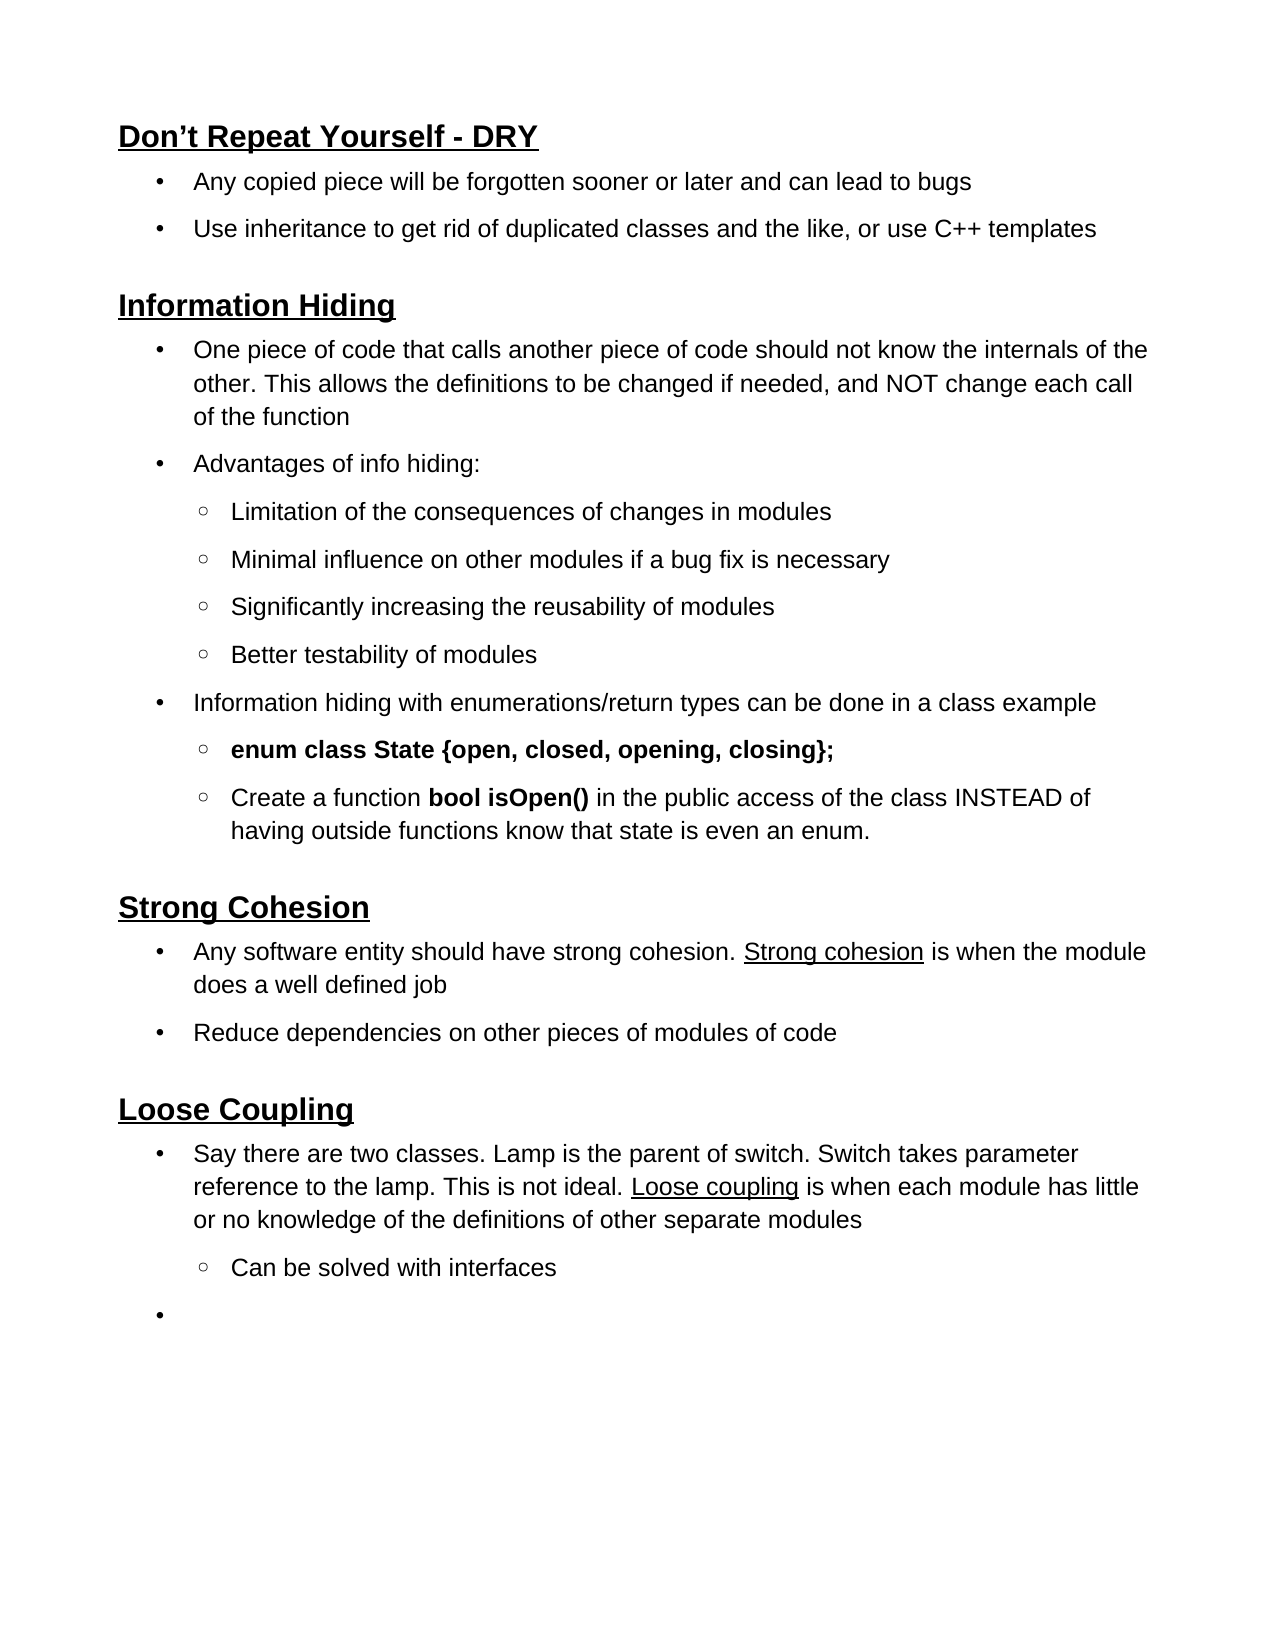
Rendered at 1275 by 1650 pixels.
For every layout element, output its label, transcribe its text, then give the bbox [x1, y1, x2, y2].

list Any software entity should have strong cohesion. Strong cohesion is when the module does a well defined job [156, 937, 1157, 999]
list Any copied piece will be forgotten sooner or later and can lead to bugs [156, 167, 1157, 195]
subtitle Loose Coupling [118, 1091, 1157, 1127]
list Limitation of the consequences of changes in modules [193, 497, 1157, 526]
list Use inheritance to get rid of duplicated classes and the like, or use C++ templates [156, 214, 1157, 243]
list enum class State {open, closed, opening, closing}; [193, 735, 1157, 764]
subtitle Information Hiding [118, 287, 1157, 323]
list Advantages of info hiding: [156, 449, 1157, 478]
list Reduce dependencies on other pieces of modules of code [156, 1018, 1157, 1047]
list Information hiding with enumerations/return types can be done in a class example [156, 688, 1157, 717]
list Minimal influence on other modules if a bug fix is necessary [193, 544, 1157, 573]
subtitle Strong Cohesion [118, 889, 1157, 925]
list Better testability of modules [193, 640, 1157, 669]
subtitle Don’t Repeat Yourself - DRY [118, 118, 1157, 154]
list Create a function bool isOpen() in the public access of the class INSTEAD of having outside functions know that state is even an enum. [193, 783, 1157, 845]
list Say there are two classes. Lamp is the parent of switch. Switch takes parameter reference to the lamp. This is not ideal. Loose coupling is when each module has little or no knowledge of the definitions of other separate modules [156, 1139, 1157, 1234]
list Significantly increasing the reusability of modules [193, 592, 1157, 621]
list Can be solved with interfaces [193, 1253, 1157, 1282]
list One piece of code that calls another piece of code should not know the internals of the other. This allows the definitions to be changed if needed, and NOT change each call of the function [156, 335, 1157, 430]
